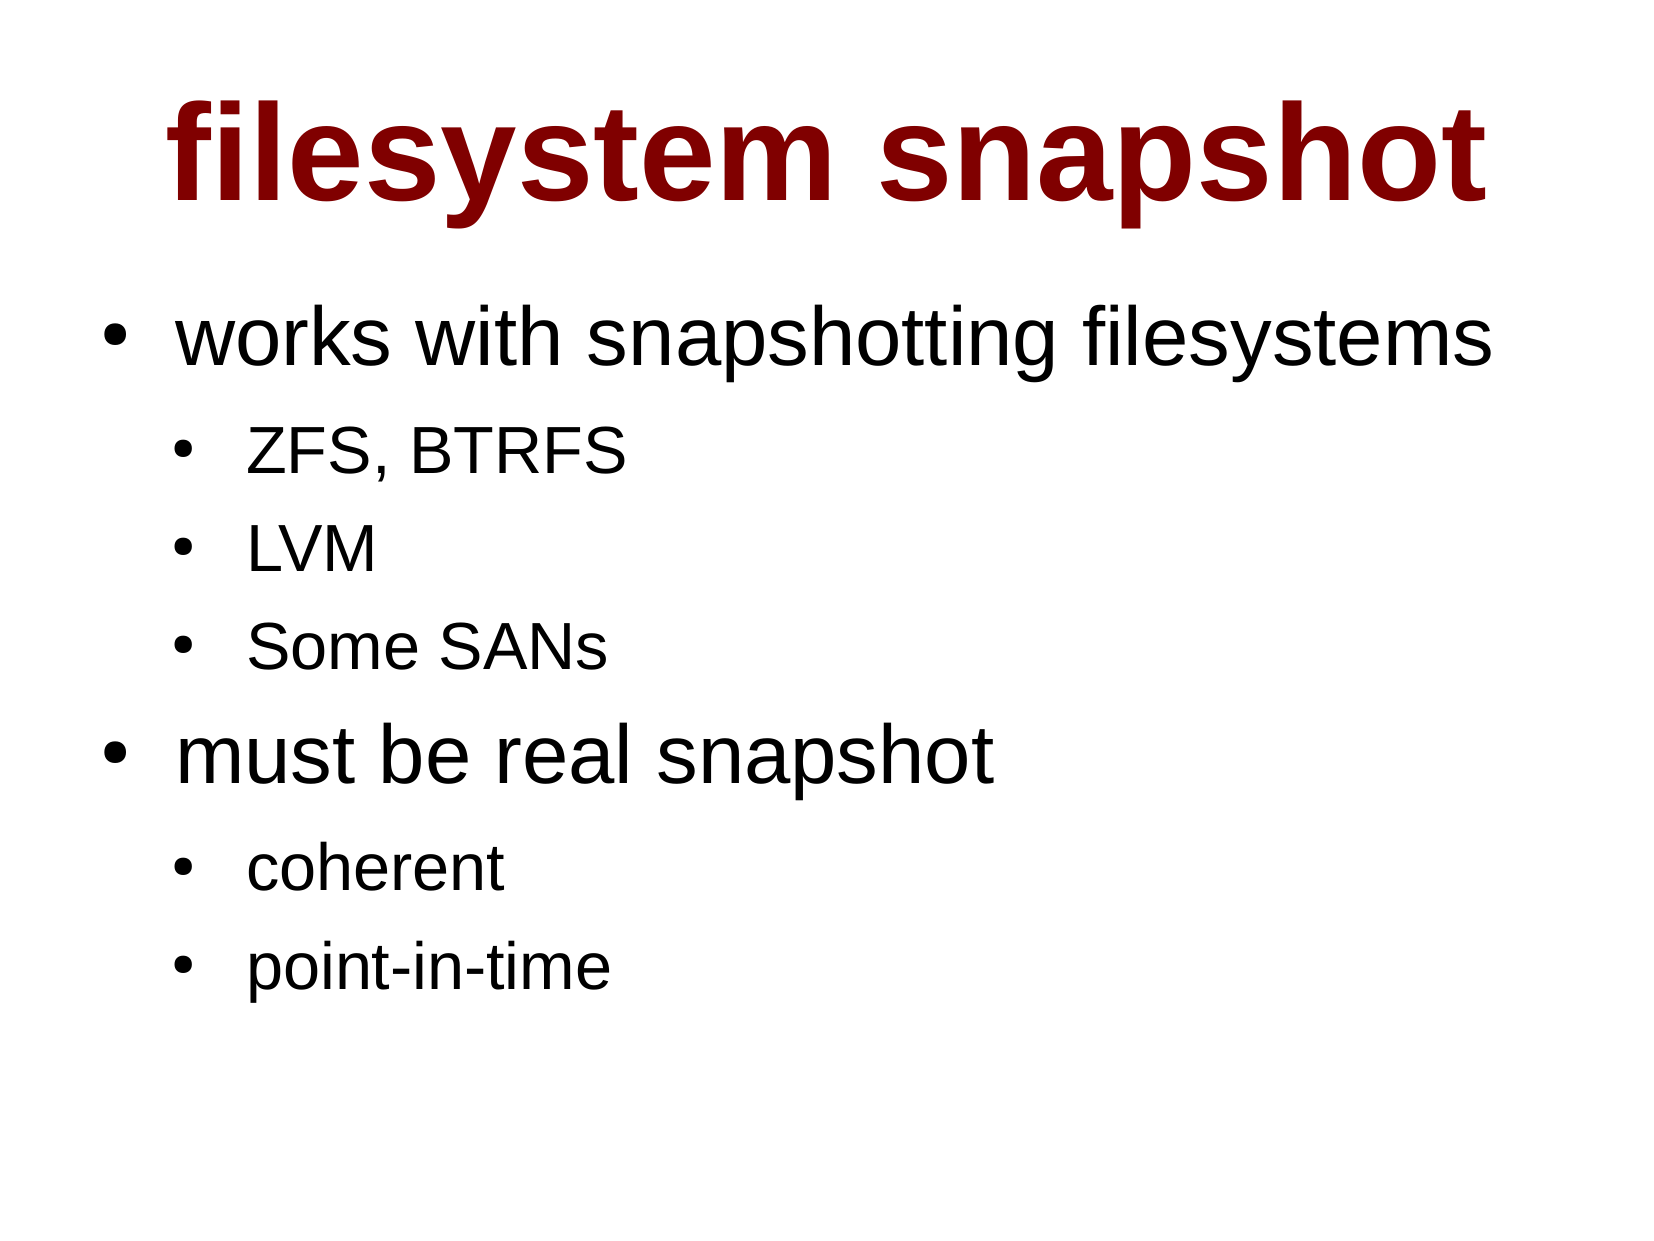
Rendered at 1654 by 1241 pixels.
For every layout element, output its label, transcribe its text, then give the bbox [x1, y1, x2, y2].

list works with snapshotting filesystems ZFS, BTRFS LVM Some SANs must be real snapshot coherent point-in-time [82, 290, 1571, 1010]
title filesystem snapshot [82, 49, 1571, 257]
